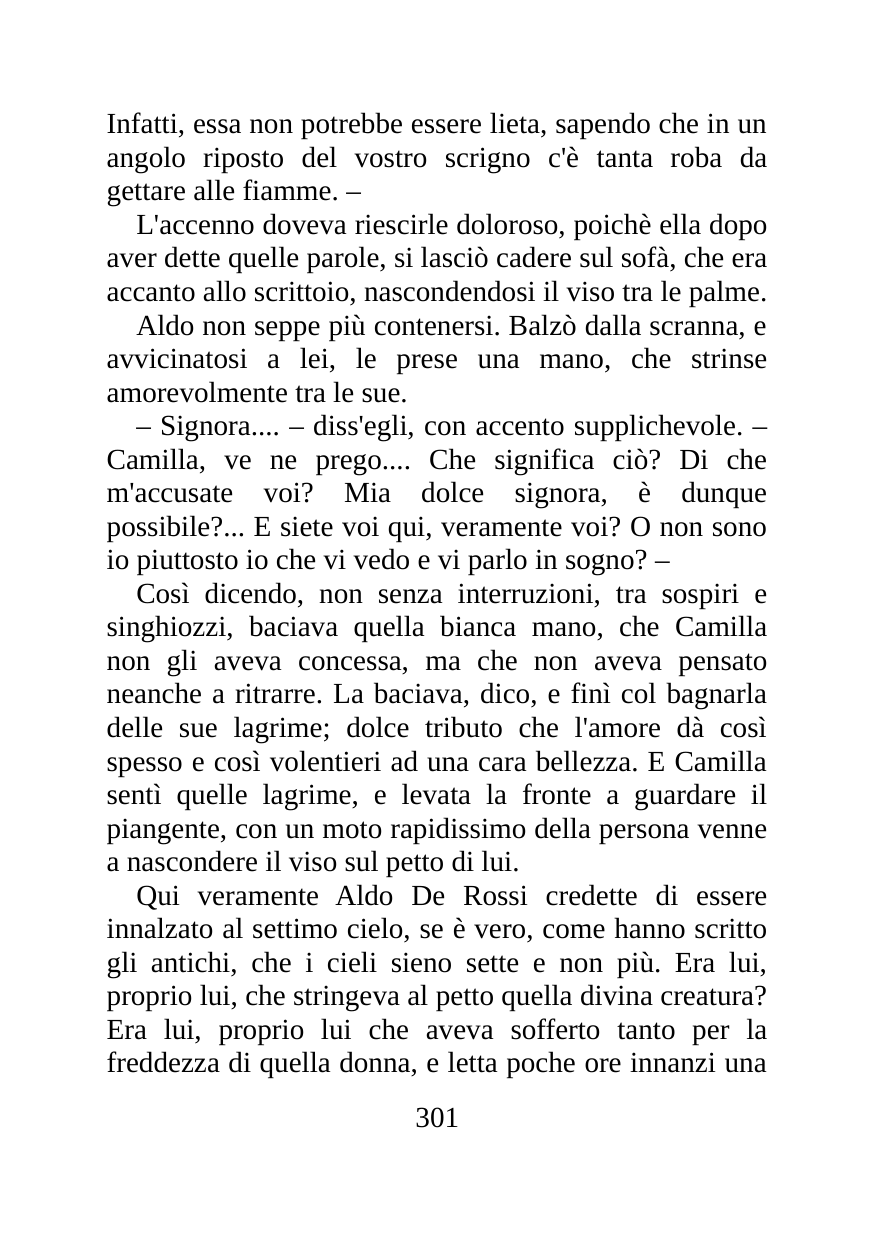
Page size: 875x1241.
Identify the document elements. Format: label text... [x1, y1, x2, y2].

text Qui veramente Aldo De Rossi credette di essere innalzato al settimo cielo, se è vero, come hanno scritto gli antichi, che i cieli sieno sette e non più. Era lui, proprio lui, che stringeva al petto quella divina creatura? Era lui, proprio lui che aveva sofferto tanto per la freddezza di quella donna, e letta poche ore innanzi una [106, 878, 768, 1079]
text Così dicendo, non senza interruzioni, tra sospiri e singhiozzi, baciava quella bianca mano, che Camilla non gli aveva concessa, ma che non aveva pensato neanche a ritrarre. La baciava, dico, e finì col bagnarla delle sue lagrime; dolce tributo che l'amore dà così spesso e così volentieri ad una cara bellezza. E Camilla sentì quelle lagrime, e levata la fronte a guardare il piangente, con un moto rapidissimo della persona venne a nascondere il viso sul petto di lui. [106, 576, 768, 878]
text L'accenno doveva riescirle doloroso, poichè ella dopo aver dette quelle parole, si lasciò cadere sul sofà, che era accanto allo scrittoio, nascondendosi il viso tra le palme. [106, 207, 768, 308]
text Aldo non seppe più contenersi. Balzò dalla scranna, e avvicinatosi a lei, le prese una mano, che strinse amorevolmente tra le sue. [106, 308, 768, 408]
text ‒ Signora.... ‒ diss'egli, con accento supplichevole. ‒ Camilla, ve ne prego.... Che significa ciò? Di che m'accusate voi? Mia dolce signora, è dunque possibile?... E siete voi qui, veramente voi? O non sono io piuttosto io che vi vedo e vi parlo in sogno? ‒ [106, 408, 768, 576]
text Infatti, essa non potrebbe essere lieta, sapendo che in un angolo riposto del vostro scrigno c'è tanta roba da gettare alle fiamme. ‒ [106, 106, 768, 207]
